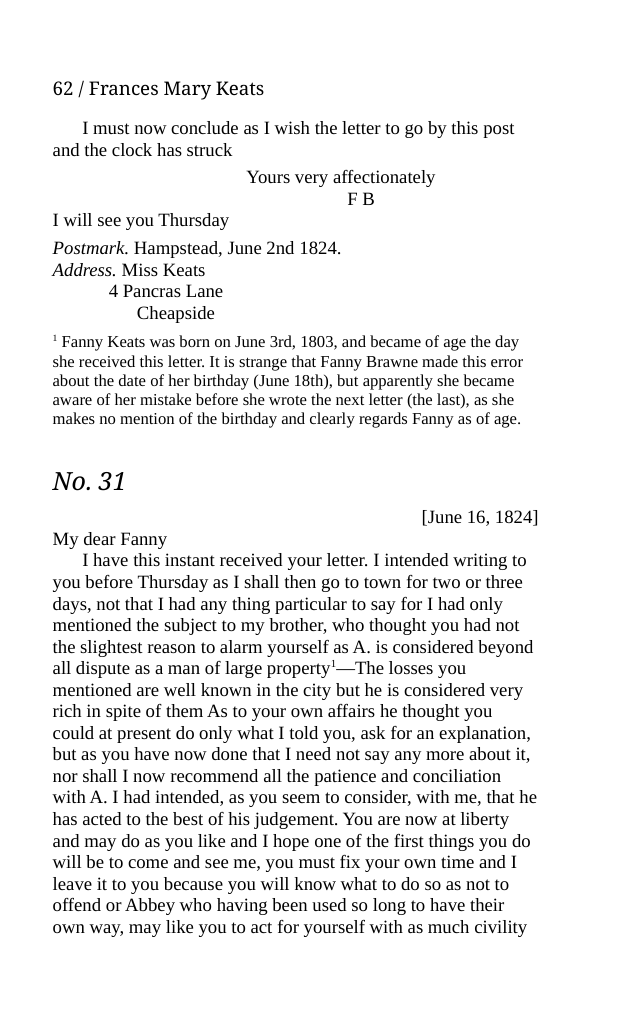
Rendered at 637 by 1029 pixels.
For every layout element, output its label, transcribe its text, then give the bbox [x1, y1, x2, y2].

text My dear Fanny [52, 528, 538, 549]
text I will see you Thursday [52, 209, 538, 231]
text [June 16, 1824] [52, 506, 538, 528]
text I must now conclude as I wish the letter to go by this post and the clock has struck [52, 117, 538, 160]
text Postmark. Hampstead, June 2nd 1824. [52, 237, 538, 258]
text Yours very affectionately [52, 166, 538, 188]
text 4 Pancras Lane [52, 280, 538, 302]
text 1 Fanny Keats was born on June 3rd, 1803, and became of age the day she received this letter. It is strange that Fanny Brawne made this error about the date of her birthday (June 18th), but apparently she became aware of her mistake before she wrote the next letter (the last), as she makes no mention of the birthday and clearly regards Fanny as of age. [52, 332, 538, 428]
text Address. Miss Keats [52, 258, 538, 280]
text Cheapside [52, 302, 538, 323]
text I have this instant received your letter. I intended writing to you before Thursday as I shall then go to town for two or three days, not that I had any thing particular to say for I had only mentioned the subject to my brother, who thought you had not the slightest reason to alarm yourself as A. is considered beyond all dispute as a man of large property1—The losses you mentioned are well known in the city but he is considered very rich in spite of them As to your own affairs he thought you could at present do only what I told you, ask for an explanation, but as you have now done that I need not say any more about it, nor shall I now recommend all the patience and conciliation with A. I had intended, as you seem to consider, with me, that he has acted to the best of his judgement. You are now at liberty and may do as you like and I hope one of the first things you do will be to come and see me, you must fix your own time and I leave it to you because you will know what to do so as not to offend or Abbey who having been used so long to have their own way, may like you to act for yourself with as much civility [52, 549, 538, 937]
text F B [52, 188, 538, 209]
subtitle No. 31 [52, 463, 538, 497]
